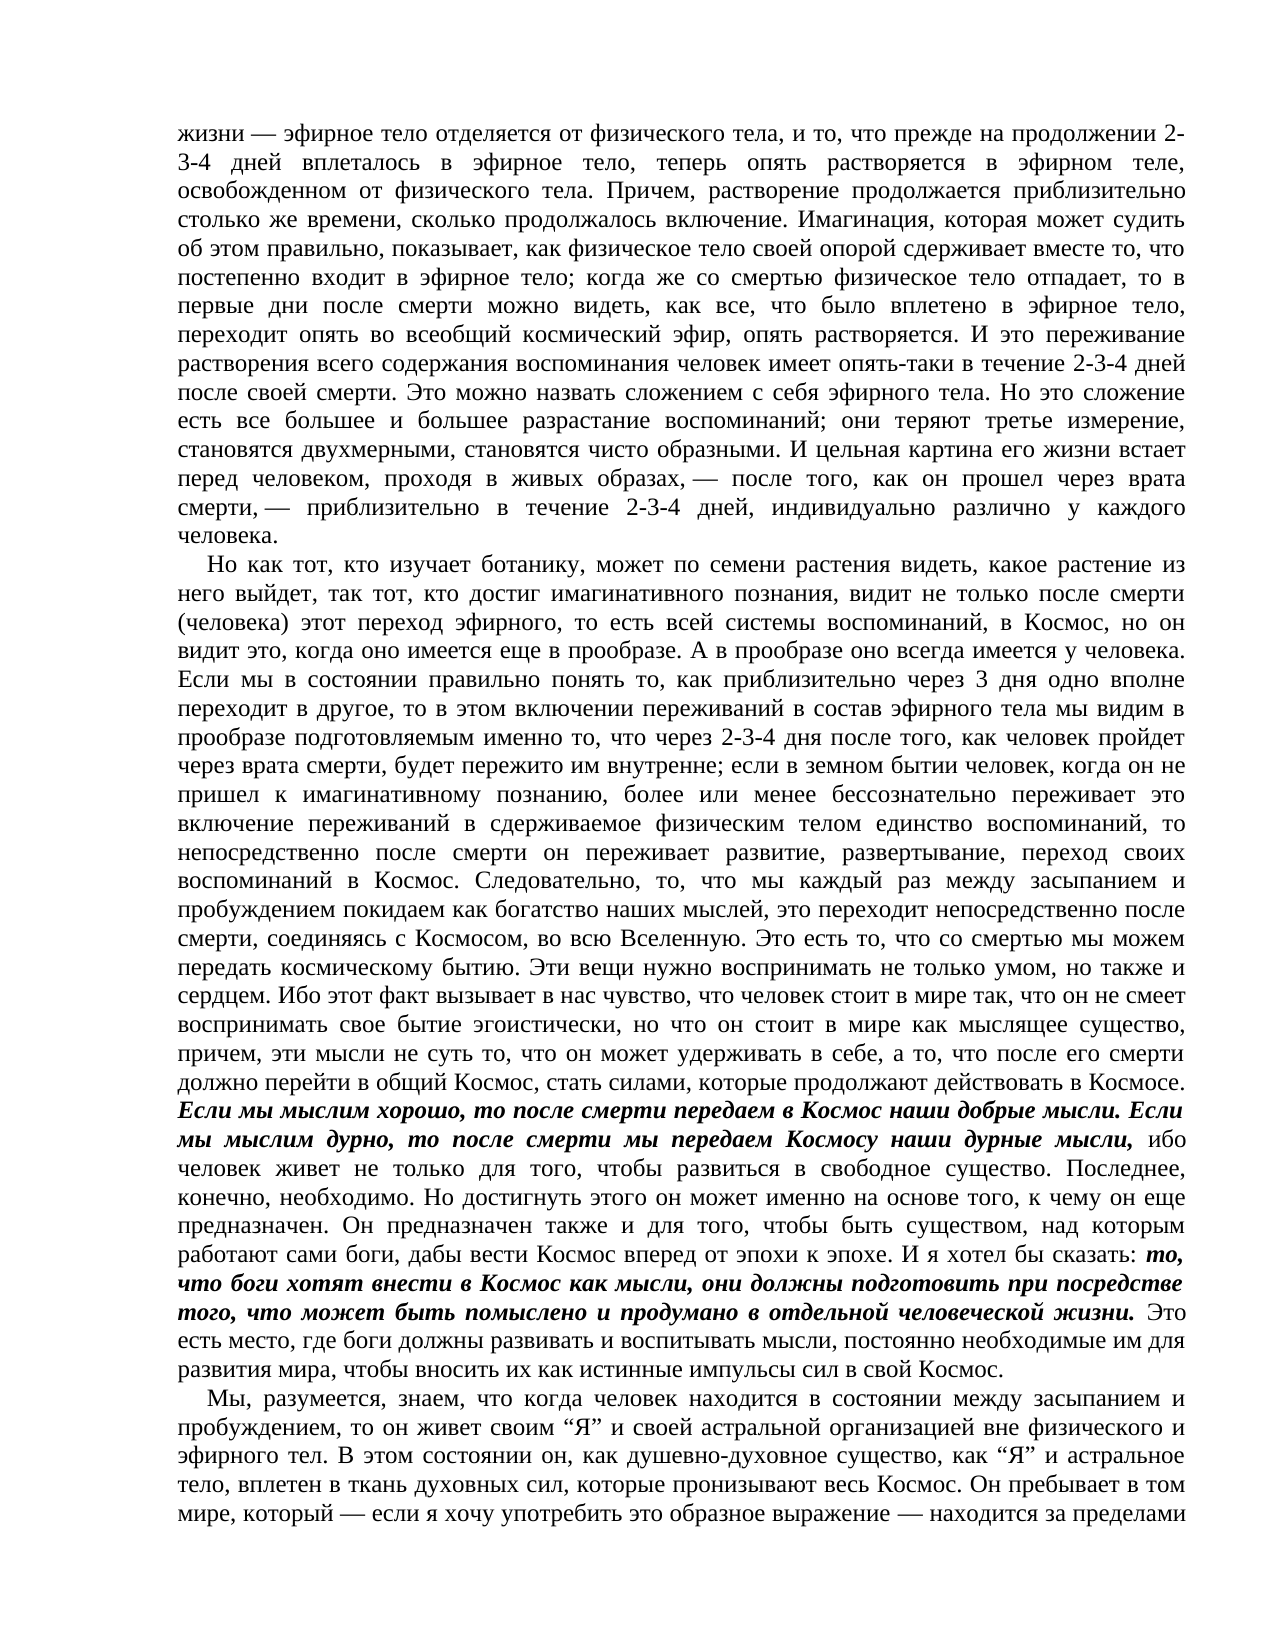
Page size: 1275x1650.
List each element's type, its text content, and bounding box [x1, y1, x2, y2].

text жизни — эфирное тело отделяется от физического тела, и то, что прежде на продолжении 2-3-4 дней вплеталось в эфирное тело, теперь опять растворяется в эфирном теле, освобожденном от физического тела. Причем, растворение продолжается приблизительно столько же времени, сколько продолжалось включение. Имагинация, которая может судить об этом правильно, показывает, как физическое тело своей опорой сдерживает вместе то, что постепенно входит в эфирное тело; когда же со смертью физическое тело отпадает, то в первые дни после смерти можно видеть, как все, что было вплетено в эфирное тело, переходит опять во всеобщий космический эфир, опять растворяется. И это переживание растворения всего содержания воспоминания человек имеет опять-таки в течение 2-3-4 дней после своей смерти. Это можно назвать сложением с себя эфирного тела. Но это сложение есть все большее и большее разрастание воспоминаний; они теряют третье измерение, становятся двухмерными, становятся чисто образными. И цельная картина его жизни встает перед человеком, проходя в живых образах, — после того, как он прошел через врата смерти, — приблизительно в течение 2-3-4 дней, индивидуально различно у каждого человека. [177, 118, 1186, 549]
text Но как тот, кто изучает ботанику, может по семени растения видеть, какое растение из него выйдет, так тот, кто достиг имагинативного познания, видит не только после смерти (человека) этот переход эфирного, то есть всей системы воспоминаний, в Космос, но он видит это, когда оно имеется еще в прообразе. А в прообразе оно всегда имеется у человека. Если мы в состоянии правильно понять то, как приблизительно через 3 дня одно вполне переходит в другое, то в этом включении переживаний в состав эфирного тела мы видим в прообразе подготовляемым именно то, что через 2-3-4 дня после того, как человек пройдет через врата смерти, будет пережито им внутренне; если в земном бытии человек, когда он не пришел к имагинативному познанию, более или менее бессознательно переживает это включение переживаний в сдерживаемое физическим телом единство воспоминаний, то непосредственно после смерти он переживает развитие, развертывание, переход своих воспоминаний в Космос. Следовательно, то, что мы каждый раз между засыпанием и пробуждением покидаем как богатство наших мыслей, это переходит непосредственно после смерти, соединяясь с Космосом, во всю Вселенную. Это есть то, что со смертью мы можем передать космическому бытию. Эти вещи нужно воспринимать не только умом, но также и сердцем. Ибо этот факт вызывает в нас чувство, что человек стоит в мире так, что он не смеет воспринимать свое бытие эгоистически, но что он стоит в мире как мыслящее существо, причем, эти мысли не суть то, что он может удерживать в себе, а то, что после его смерти должно перейти в общий Космос, стать силами, которые продолжают действовать в Космосе. Если мы мыслим хорошо, то после смерти передаем в Космос наши добрые мысли. Если мы мыслим дурно, то после смерти мы передаем Космосу наши дурные мысли, ибо человек живет не только для того, чтобы развиться в свободное существо. Последнее, конечно, необходимо. Но достигнуть этого он может именно на основе того, к чему он еще предназначен. Он предназначен также и для того, чтобы быть существом, над которым работают сами боги, дабы вести Космос вперед от эпохи к эпохе. И я хотел бы сказать: то, что боги хотят внести в Космос как мысли, они должны подготовить при посредстве того, что может быть помыслено и продумано в отдельной человеческой жизни. Это есть место, где боги должны развивать и воспитывать мысли, постоянно необходимые им для развития мира, чтобы вносить их как истинные импульсы сил в свой Космос. [177, 549, 1186, 1383]
text Мы, разумеется, знаем, что когда человек находится в состоянии между засыпанием и пробуждением, то он живет своим “Я” и своей астральной организацией вне физического и эфирного тел. В этом состоянии он, как душевно-духовное существо, как “Я” и астральное тело, вплетен в ткань духовных сил, которые пронизывают весь Космос. Он пребывает в том мире, который — если я хочу употребить это образное выражение — находится за пределами [177, 1383, 1186, 1527]
